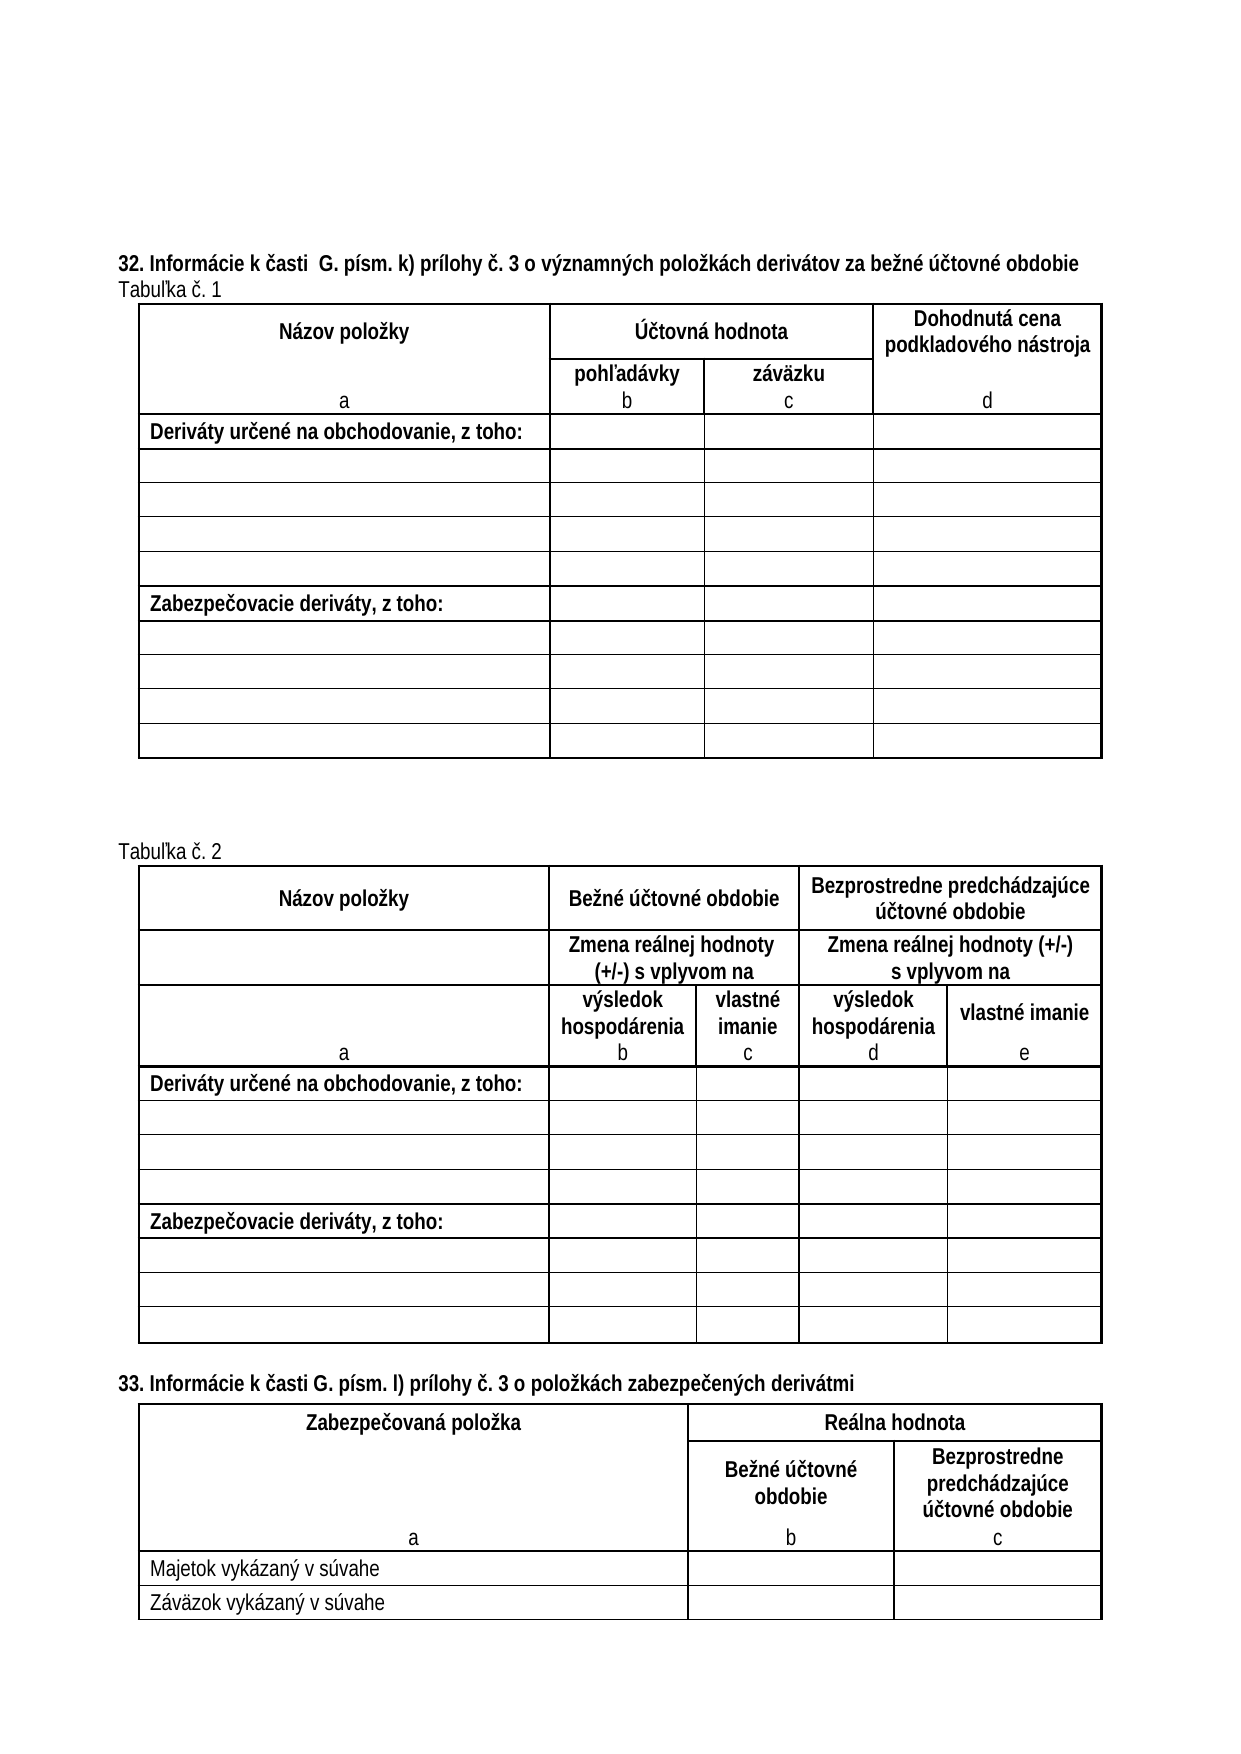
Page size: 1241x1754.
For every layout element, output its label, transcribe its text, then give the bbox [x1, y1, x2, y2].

table_cell [697, 1273, 798, 1306]
table_cell [140, 1135, 548, 1168]
text Tabuľka č. 2 [118, 838, 1122, 864]
table_cell [705, 450, 873, 482]
table_cell [874, 689, 1100, 723]
table_cell [874, 450, 1100, 482]
table_cell [550, 1239, 696, 1272]
table_cell Zmena reálnej hodnoty (+/-) s vplyvom na [800, 931, 1100, 984]
table_cell [705, 622, 873, 654]
table_cell [800, 1205, 947, 1237]
table_cell d [800, 1039, 946, 1065]
table_cell [689, 1586, 893, 1619]
table_cell [550, 1307, 696, 1342]
table_cell [705, 689, 873, 723]
table_cell pohľadávky [551, 360, 703, 387]
table_cell [800, 1068, 947, 1100]
table_cell Záväzok vykázaný v súvahe [140, 1586, 687, 1619]
table_cell b [551, 387, 703, 413]
table_header Bežné účtovné obdobie [550, 867, 798, 929]
text Tabuľka č. 1 [118, 276, 1122, 303]
table_cell [800, 1135, 947, 1168]
table_cell [800, 1101, 947, 1134]
table_cell [874, 622, 1100, 654]
table_cell [140, 689, 549, 723]
table_cell [800, 1239, 947, 1272]
table_cell Majetok vykázaný v súvahe [140, 1552, 687, 1584]
table_cell [948, 1101, 1100, 1134]
table_cell [705, 724, 873, 757]
table_cell [948, 1273, 1100, 1306]
table_cell [140, 483, 549, 516]
table_cell [874, 517, 1100, 551]
table_cell Deriváty určené na obchodovanie, z toho: [140, 415, 549, 448]
table_header Zabezpečovaná položka [140, 1405, 687, 1439]
table_cell [140, 358, 549, 387]
table_cell [800, 1273, 947, 1306]
table_cell [697, 1205, 798, 1237]
table_cell [874, 483, 1100, 516]
table_cell [948, 1068, 1100, 1100]
table_cell [800, 1170, 947, 1203]
table_cell a [140, 1039, 548, 1065]
table_cell [705, 483, 873, 516]
table_cell [895, 1552, 1100, 1584]
table_cell [140, 1101, 548, 1134]
table_cell Zabezpečovacie deriváty, z toho: [140, 587, 549, 619]
table_cell Bežné účtovné obdobie [689, 1442, 893, 1524]
table_cell [948, 1170, 1100, 1203]
table_cell [140, 517, 549, 551]
table_cell záväzku [705, 360, 872, 387]
table_cell c [697, 1039, 798, 1065]
table_header Účtovná hodnota [551, 305, 872, 357]
table_cell výsledok hospodárenia [550, 986, 695, 1039]
table_cell [551, 517, 704, 551]
table_cell [550, 1101, 696, 1134]
table_cell [551, 689, 704, 723]
table_cell Zabezpečovacie deriváty, z toho: [140, 1205, 548, 1237]
table_cell [874, 655, 1100, 688]
table_cell [705, 415, 873, 448]
table_cell [140, 1170, 548, 1203]
table_cell [697, 1135, 798, 1168]
table_cell [550, 1205, 696, 1237]
table_cell [551, 622, 704, 654]
table_cell b [550, 1039, 695, 1065]
table_cell [697, 1239, 798, 1272]
table_cell [140, 986, 548, 1039]
table_cell [948, 1135, 1100, 1168]
table_cell [140, 931, 548, 984]
table_cell Bezprostredne predchádzajúce účtovné obdobie [895, 1442, 1100, 1524]
table_header Reálna hodnota [689, 1405, 1100, 1439]
table_cell [874, 552, 1100, 585]
table_cell [689, 1552, 893, 1584]
table_cell [705, 655, 873, 688]
table_cell [705, 587, 873, 619]
table_cell Deriváty určené na obchodovanie, z toho: [140, 1068, 548, 1100]
table_header Dohodnutá cena podkladového nástroja [874, 305, 1100, 357]
table_cell [705, 517, 873, 551]
table_cell e [948, 1039, 1100, 1065]
table_cell [948, 1239, 1100, 1272]
table_cell [140, 552, 549, 585]
table_cell b [689, 1524, 893, 1550]
table_cell [140, 1239, 548, 1272]
table_cell a [140, 387, 549, 413]
table_cell c [705, 387, 872, 413]
table_cell [551, 450, 704, 482]
table_cell [140, 724, 549, 757]
table_cell [140, 450, 549, 482]
table_header Bezprostredne predchádzajúce účtovné obdobie [800, 867, 1100, 929]
table_cell [697, 1307, 798, 1342]
table_cell [140, 622, 549, 654]
table_cell [874, 358, 1100, 387]
table_cell [550, 1273, 696, 1306]
table_cell [140, 1273, 548, 1306]
table_cell [550, 1068, 696, 1100]
text 33. Informácie k časti G. písm. l) prílohy č. 3 o položkách zabezpečených derivátmi [118, 1370, 1122, 1397]
table_cell výsledok hospodárenia [800, 986, 946, 1039]
table_cell [697, 1068, 798, 1100]
table_cell vlastné imanie [948, 986, 1100, 1039]
table_header Názov položky [140, 305, 549, 357]
table_cell [140, 655, 549, 688]
table_cell [551, 552, 704, 585]
table_cell [874, 415, 1100, 448]
table_cell a [140, 1524, 687, 1550]
table_cell [550, 1170, 696, 1203]
table_cell [551, 415, 704, 448]
table_cell [697, 1101, 798, 1134]
table_cell [140, 1440, 687, 1524]
table_cell [874, 724, 1100, 757]
table_cell [948, 1205, 1100, 1237]
table_header Názov položky [140, 867, 548, 929]
table_cell vlastné imanie [697, 986, 798, 1039]
table_cell [551, 483, 704, 516]
table_cell [697, 1170, 798, 1203]
table_cell [895, 1586, 1100, 1619]
table_cell d [874, 387, 1100, 413]
table_cell [874, 587, 1100, 619]
table_cell Zmena reálnej hodnoty (+/-) s vplyvom na [550, 931, 798, 984]
table_cell [948, 1307, 1100, 1342]
table_cell c [895, 1524, 1100, 1550]
table_cell [551, 655, 704, 688]
table_cell [551, 587, 704, 619]
table_cell [800, 1307, 947, 1342]
table_cell [550, 1135, 696, 1168]
table_cell [705, 552, 873, 585]
text 32. Informácie k časti G. písm. k) prílohy č. 3 o významných položkách derivátov za bežné účtovné obdobie [118, 250, 1122, 276]
table_cell [140, 1307, 548, 1342]
table_cell [551, 724, 704, 757]
